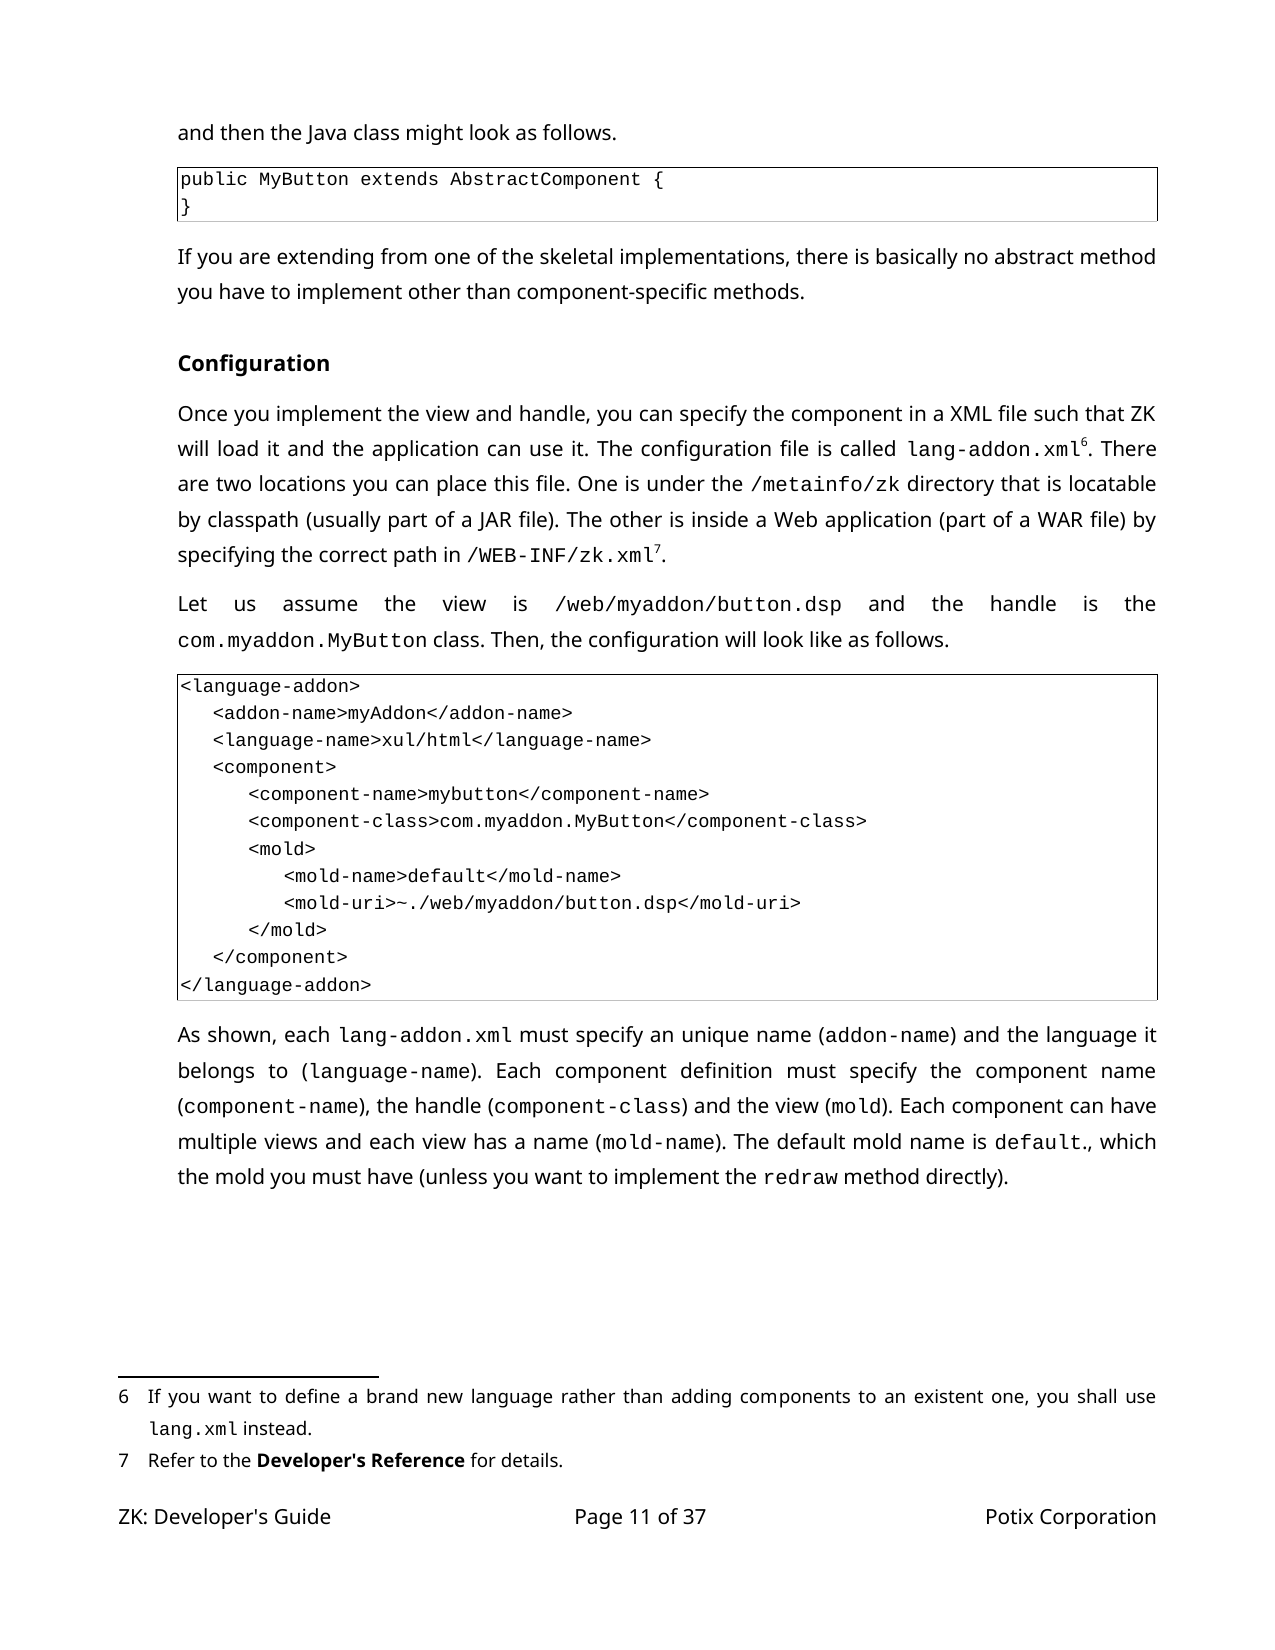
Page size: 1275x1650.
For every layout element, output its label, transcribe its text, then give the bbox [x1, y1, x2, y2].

text <language-addon> [178, 675, 1157, 698]
text <component> [178, 755, 1157, 779]
text Once you implement the view and handle, you can specify the component in a XML file such that ZK will load it and the application can use it. The configuration file is called lang-addon.xml. There are two locations you can place this file. One is under the /metainfo/zk directory that is locatable by classpath (usually part of a JAR file). The other is inside a Web application (part of a WAR file) by specifying the correct path in /WEB-INF/zk.xml. [177, 399, 1157, 569]
text <mold> [178, 836, 1157, 861]
text </language-addon> [178, 972, 1157, 1000]
text </mold> [178, 918, 1157, 942]
text </component> [178, 945, 1157, 969]
text Let us assume the view is /web/myaddon/button.dsp and the handle is the com.myaddon.MyButton class. Then, the configuration will look like as follows. [177, 589, 1157, 653]
text If you are extending from one of the skeletal implementations, there is basically no abstract method you have to implement other than component-specific methods. [177, 242, 1157, 306]
text If you want to define a brand new language rather than adding components to an existent one, you shall use lang.xml instead. [118, 1383, 1157, 1441]
text Refer to the Developer's Reference for details. [118, 1447, 1157, 1473]
text <addon-name>myAddon</addon-name> <language-name>xul/html</language-name> [178, 701, 1157, 752]
text public MyButton extends AbstractComponent { [178, 168, 1157, 191]
text and then the Java class might look as follows. [177, 118, 1157, 146]
text <component-class>com.myaddon.MyButton</component-class> [178, 809, 1157, 833]
text } [178, 194, 1157, 221]
text <mold-name>default</mold-name> [178, 864, 1157, 888]
text As shown, each lang-addon.xml must specify an unique name (addon-name) and the language it belongs to (language-name). Each component definition must specify the component name (component-name), the handle (component-class) and the view (mold). Each component can have multiple views and each view has a name (mold-name). The default mold name is default., which the mold you must have (unless you want to implement the redraw method directly). [177, 1020, 1157, 1191]
subtitle Configuration [177, 348, 1157, 378]
text <mold-uri>~./web/myaddon/button.dsp</mold-uri> [178, 891, 1157, 915]
text <component-name>mybutton</component-name> [178, 782, 1157, 806]
